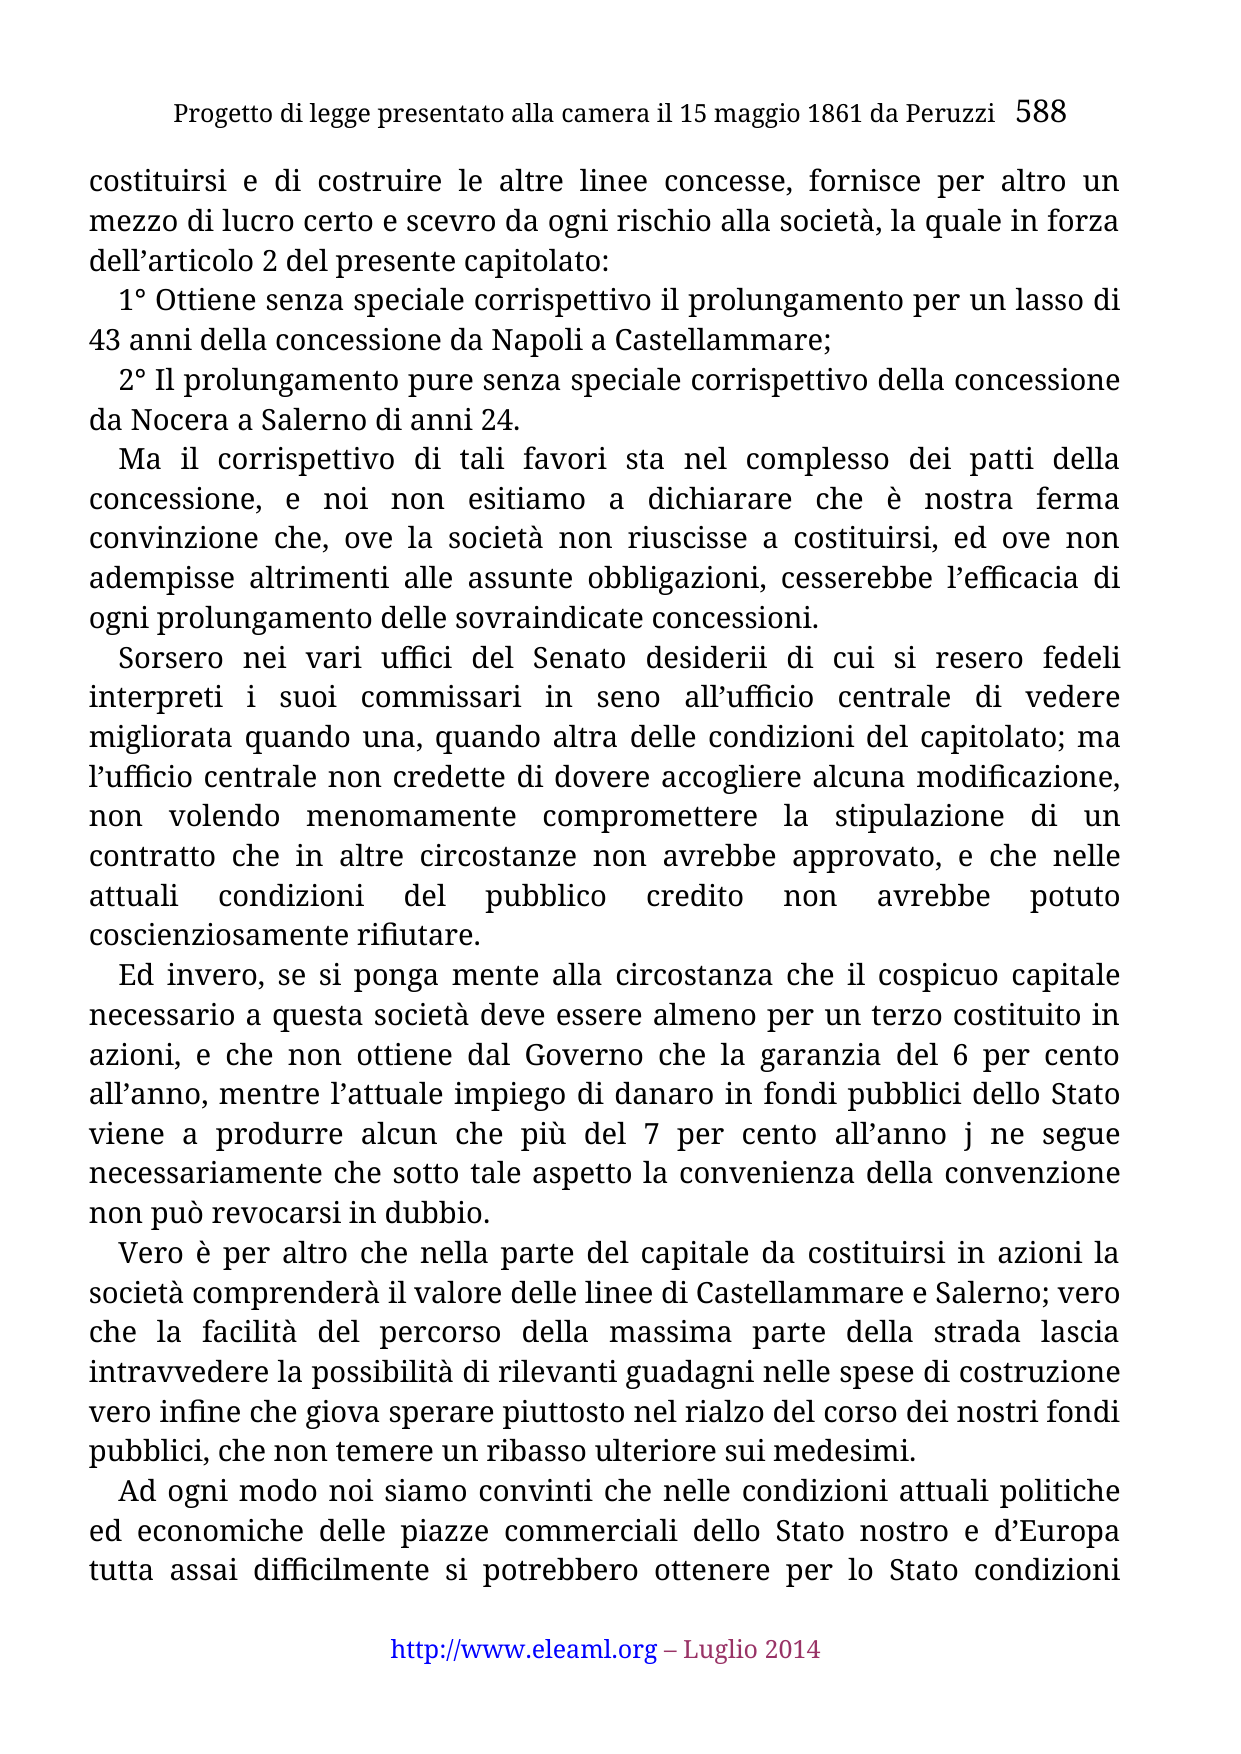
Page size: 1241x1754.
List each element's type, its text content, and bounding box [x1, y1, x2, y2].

text 2° Il prolungamento pure senza speciale corrispettivo della concessione da Nocera a Salerno di anni 24. [88, 359, 1122, 438]
text Vero è per altro che nella parte del capitale da costituirsi in azioni la società comprenderà il valore delle linee di Castellammare e Salerno; vero che la facilità del percorso della massima parte della strada lascia intravvedere la possibilità di rilevanti guadagni nelle spese di costruzione vero infine che giova sperare piuttosto nel rialzo del corso dei nostri fondi pubblici, che non temere un ribasso ulteriore sui medesimi. [88, 1232, 1122, 1470]
text Ed invero, se si ponga mente alla circostanza che il cospicuo capitale necessario a questa società deve essere almeno per un terzo costituito in azioni, e che non ottiene dal Governo che la garanzia del 6 per cento all’anno, mentre l’attuale impiego di danaro in fondi pubblici dello Stato viene a produrre alcun che più del 7 per cento all’anno j ne segue necessariamente che sotto tale aspetto la convenienza della convenzione non può revocarsi in dubbio. [88, 954, 1122, 1232]
text Sorsero nei vari uffici del Senato desiderii di cui si resero fedeli interpreti i suoi commissari in seno all’ufficio centrale di vedere migliorata quando una, quando altra delle condizioni del capitolato; ma l’ufficio centrale non credette di dovere accogliere alcuna modificazione, non volendo menomamente compromettere la stipulazione di un contratto che in altre circostanze non avrebbe approvato, e che nelle attuali condizioni del pubblico credito non avrebbe potuto coscienziosamente rifiutare. [88, 637, 1122, 954]
text 1° Ottiene senza speciale corrispettivo il prolungamento per un lasso di 43 anni della concessione da Napoli a Castellammare; [88, 280, 1122, 359]
text Ma il corrispettivo di tali favori sta nel complesso dei patti della concessione, e noi non esitiamo a dichiarare che è nostra ferma convinzione che, ove la società non riuscisse a costituirsi, ed ove non adempisse altrimenti alle assunte obbligazioni, cesserebbe l’efficacia di ogni prolungamento delle sovraindicate concessioni. [88, 438, 1122, 637]
text Ad ogni modo noi siamo convinti che nelle condizioni attuali politiche ed economiche delle piazze commerciali dello Stato nostro e d’Europa tutta assai difficilmente si potrebbero ottenere per lo Stato condizioni [88, 1470, 1122, 1589]
text costituirsi e di costruire le altre linee concesse, fornisce per altro un mezzo di lucro certo e scevro da ogni rischio alla società, la quale in forza dell’articolo 2 del presente capitolato: [88, 161, 1122, 280]
